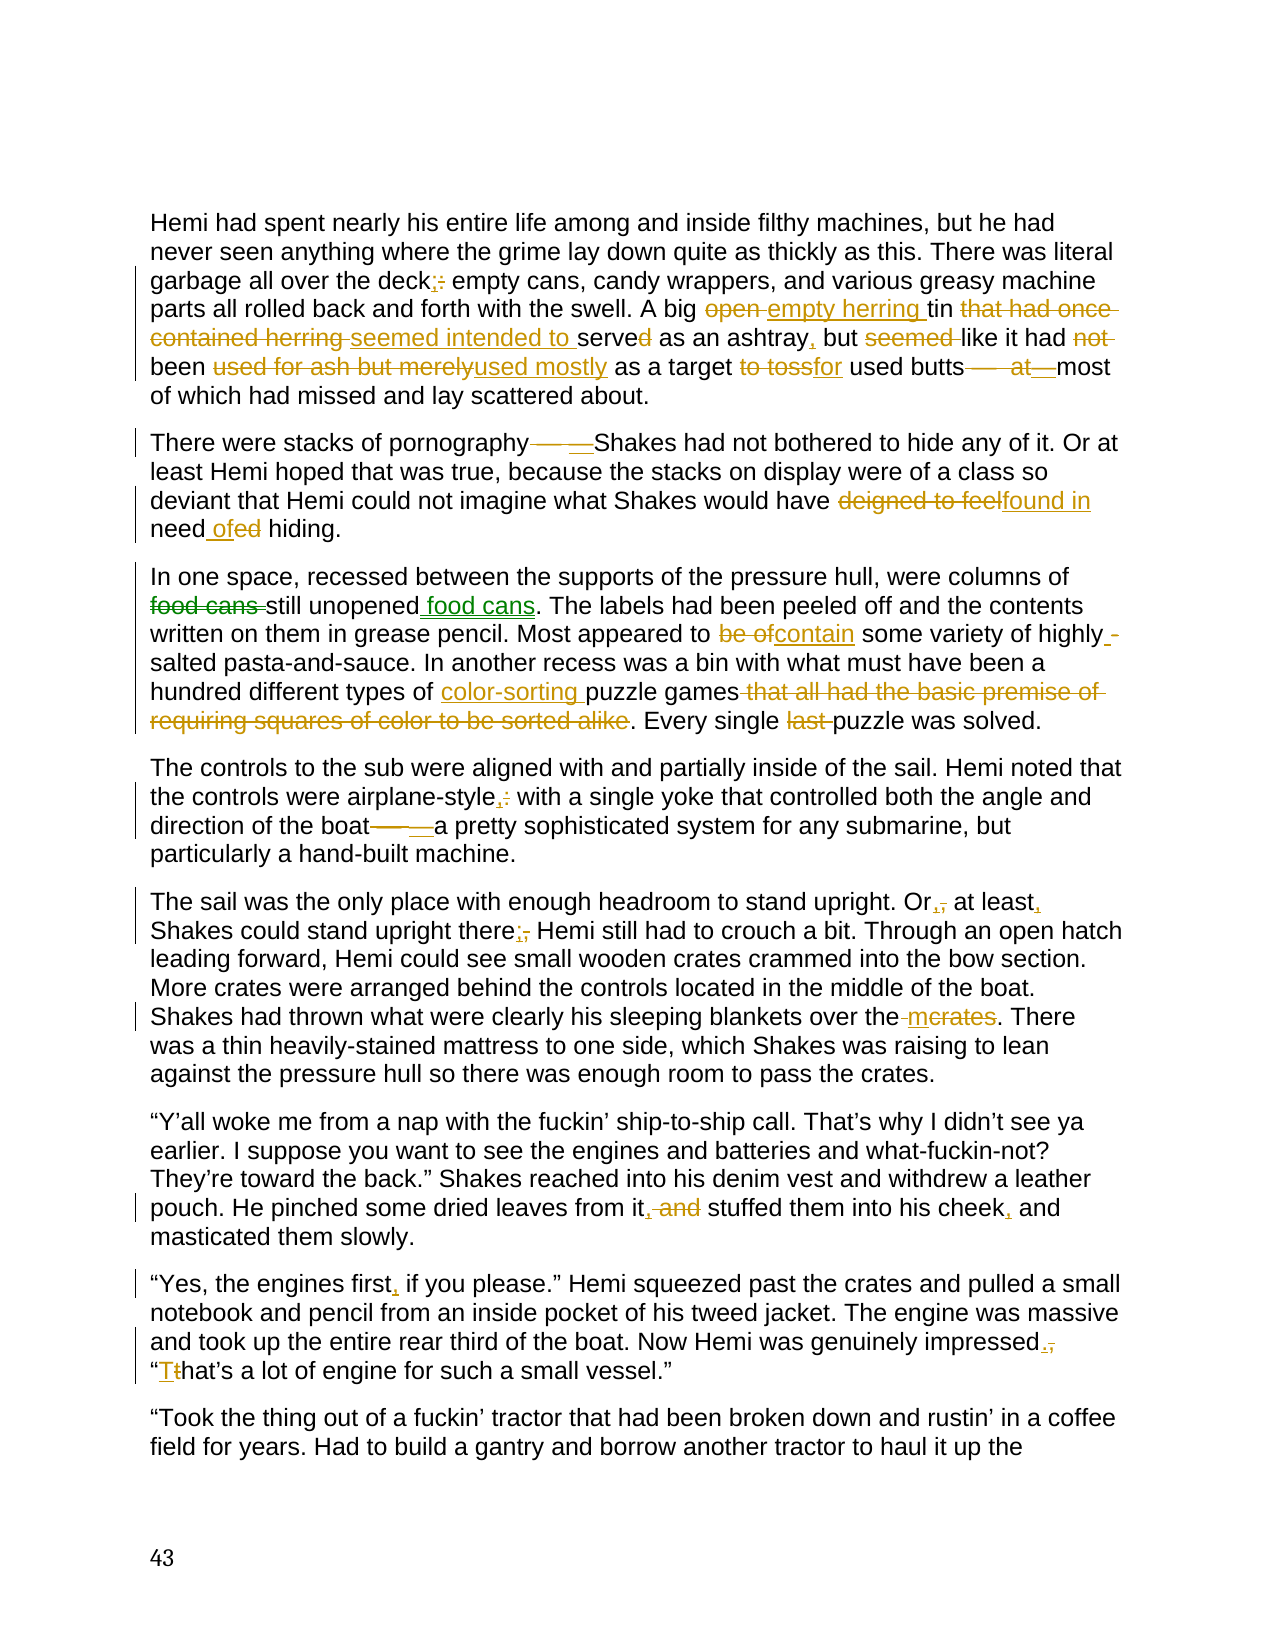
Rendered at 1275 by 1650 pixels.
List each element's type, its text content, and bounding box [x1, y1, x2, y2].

text “Yes, the engines first, if you please.” Hemi squeezed past the crates and pulled a small notebook and pencil from an inside pocket of his tweed jacket. The engine was massive and took up the entire rear third of the boat. Now Hemi was genuinely impressed. “That’s a lot of engine for such a small vessel.” [150, 1269, 1125, 1384]
text There were stacks of pornography—Shakes had not bothered to hide any of it. Or at least Hemi hoped that was true, because the stacks on display were of a class so deviant that Hemi could not imagine what Shakes would have found in need of hiding. [150, 428, 1125, 543]
text “Y’all woke me from a nap with the fuckin’ ship-to-ship call. That’s why I didn’t see ya earlier. I suppose you want to see the engines and batteries and what-fuckin-not? They’re toward the back.” Shakes reached into his denim vest and withdrew a leather pouch. He pinched some dried leaves from it, stuffed them into his cheek, and masticated them slowly. [150, 1107, 1125, 1251]
text “Took the thing out of a fuckin’ tractor that had been broken down and rustin’ in a coffee field for years. Had to build a gantry and borrow another tractor to haul it up the [150, 1403, 1125, 1461]
text Hemi had spent nearly his entire life among and inside filthy machines, but he had never seen anything where the grime lay down quite as thickly as this. There was literal garbage all over the deck; empty cans, candy wrappers, and various greasy machine parts all rolled back and forth with the swell. A big empty herring tin seemed intended to serve as an ashtray, but like it had been used mostly as a target for used butts—most of which had missed and lay scattered about. [150, 208, 1125, 409]
text The controls to the sub were aligned with and partially inside of the sail. Hemi noted that the controls were airplane-style, with a single yoke that controlled both the angle and direction of the boat—a pretty sophisticated system for any submarine, but particularly a hand-built machine. [150, 753, 1125, 868]
text The sail was the only place with enough headroom to stand upright. Or, at least, Shakes could stand upright there; Hemi still had to crouch a bit. Through an open hatch leading forward, Hemi could see small wooden crates crammed into the bow section. More crates were arranged behind the controls located in the middle of the boat. Shakes had thrown what were clearly his sleeping blankets over them. There was a thin heavily-stained mattress to one side, which Shakes was raising to lean against the pressure hull so there was enough room to pass the crates. [150, 887, 1125, 1088]
text In one space, recessed between the supports of the pressure hull, were columns of still unopened food cans. The labels had been peeled off and the contents written on them in grease pencil. Most appeared to contain some variety of highly salted pasta-and-sauce. In another recess was a bin with what must have been a hundred different types of color-sorting puzzle games. Every single puzzle was solved. [150, 562, 1125, 734]
